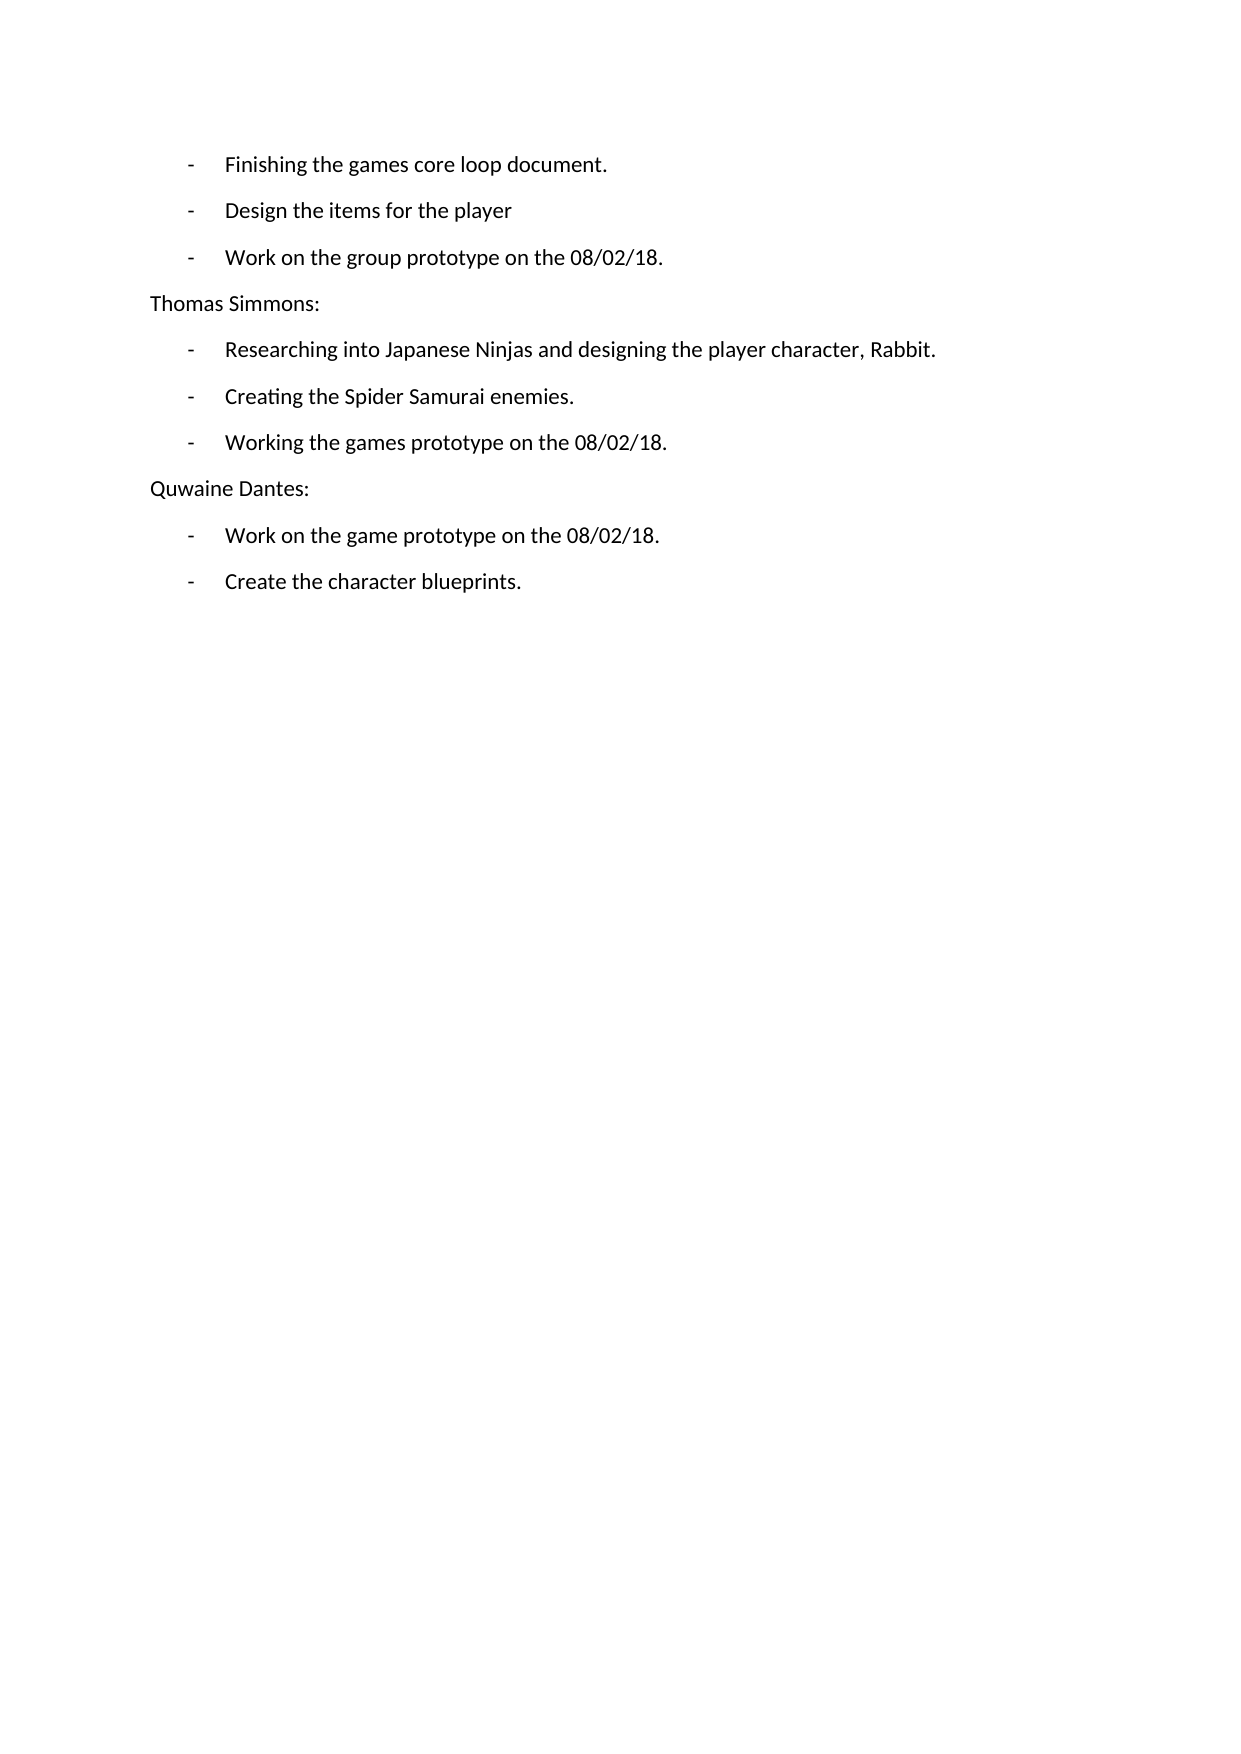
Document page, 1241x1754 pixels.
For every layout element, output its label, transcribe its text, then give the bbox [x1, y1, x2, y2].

list Working the games prototype on the 08/02/18. [187, 428, 1090, 456]
text Quwaine Dantes: [150, 474, 1090, 502]
list Researching into Japanese Ninjas and designing the player character, Rabbit. [187, 335, 1090, 363]
list Create the character blueprints. [187, 567, 1090, 595]
list Work on the group prototype on the 08/02/18. [187, 243, 1090, 271]
list Design the items for the player [187, 196, 1090, 224]
list Work on the game prototype on the 08/02/18. [187, 521, 1090, 549]
list Creating the Spider Samurai enemies. [187, 382, 1090, 410]
text Thomas Simmons: [150, 289, 1090, 317]
list Finishing the games core loop document. [187, 150, 1090, 178]
